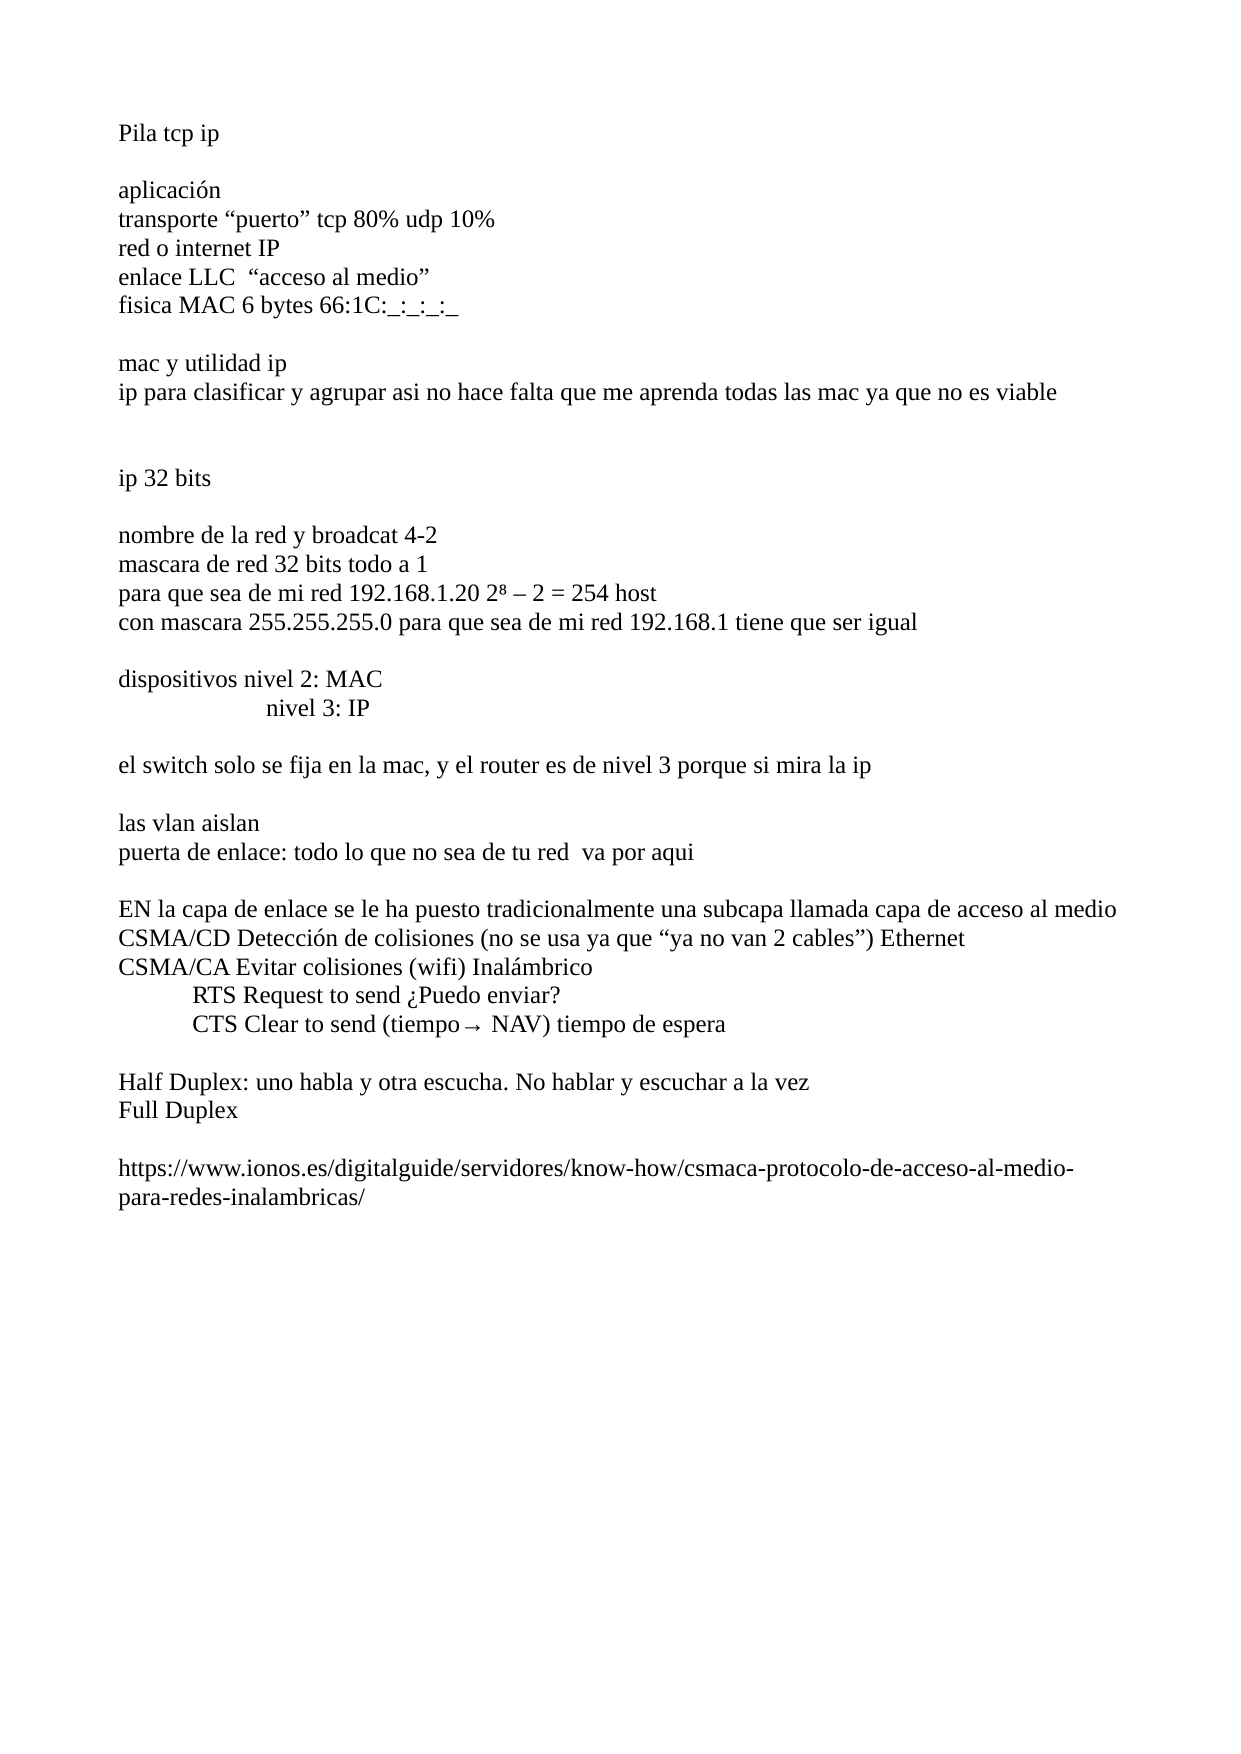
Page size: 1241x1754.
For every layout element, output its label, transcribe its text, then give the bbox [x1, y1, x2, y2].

text el switch solo se fija en la mac, y el router es de nivel 3 porque si mira la ip [118, 751, 1122, 779]
text aplicación [118, 176, 1122, 204]
text transporte “puerto” tcp 80% udp 10% [118, 204, 1122, 233]
text ip para clasificar y agrupar asi no hace falta que me aprenda todas las mac ya que no es viable [118, 377, 1122, 406]
text para que sea de mi red 192.168.1.20 2⁸ – 2 = 254 host [118, 578, 1122, 607]
text mac y utilidad ip [118, 348, 1122, 377]
text puerta de enlace: todo lo que no sea de tu red va por aqui [118, 837, 1122, 866]
text fisica MAC 6 bytes 66:1C:_:_:_:_ [118, 291, 1122, 319]
text CSMA/CA Evitar colisiones (wifi) Inalámbrico [118, 952, 1122, 981]
text CTS Clear to send (tiempo→ NAV) tiempo de espera [118, 1009, 1122, 1038]
text red o internet IP [118, 233, 1122, 262]
text Half Duplex: uno habla y otra escucha. No hablar y escuchar a la vez [118, 1067, 1122, 1096]
text enlace LLC “acceso al medio” [118, 262, 1122, 291]
text https://www.ionos.es/digitalguide/servidores/know-how/csmaca-protocolo-de-acceso-al-medio-para-redes-inalambricas/ [118, 1153, 1122, 1211]
text Pila tcp ip [118, 118, 1122, 147]
text dispositivos nivel 2: MAC [118, 664, 1122, 693]
text nivel 3: IP [118, 693, 1122, 722]
text nombre de la red y broadcat 4-2 [118, 521, 1122, 549]
text Full Duplex [118, 1096, 1122, 1124]
text mascara de red 32 bits todo a 1 [118, 549, 1122, 578]
text EN la capa de enlace se le ha puesto tradicionalmente una subcapa llamada capa de acceso al medio [118, 894, 1122, 923]
text las vlan aislan [118, 808, 1122, 837]
text con mascara 255.255.255.0 para que sea de mi red 192.168.1 tiene que ser igual [118, 607, 1122, 636]
text ip 32 bits [118, 463, 1122, 492]
text CSMA/CD Detección de colisiones (no se usa ya que “ya no van 2 cables”) Ethernet [118, 923, 1122, 952]
text RTS Request to send ¿Puedo enviar? [118, 981, 1122, 1009]
